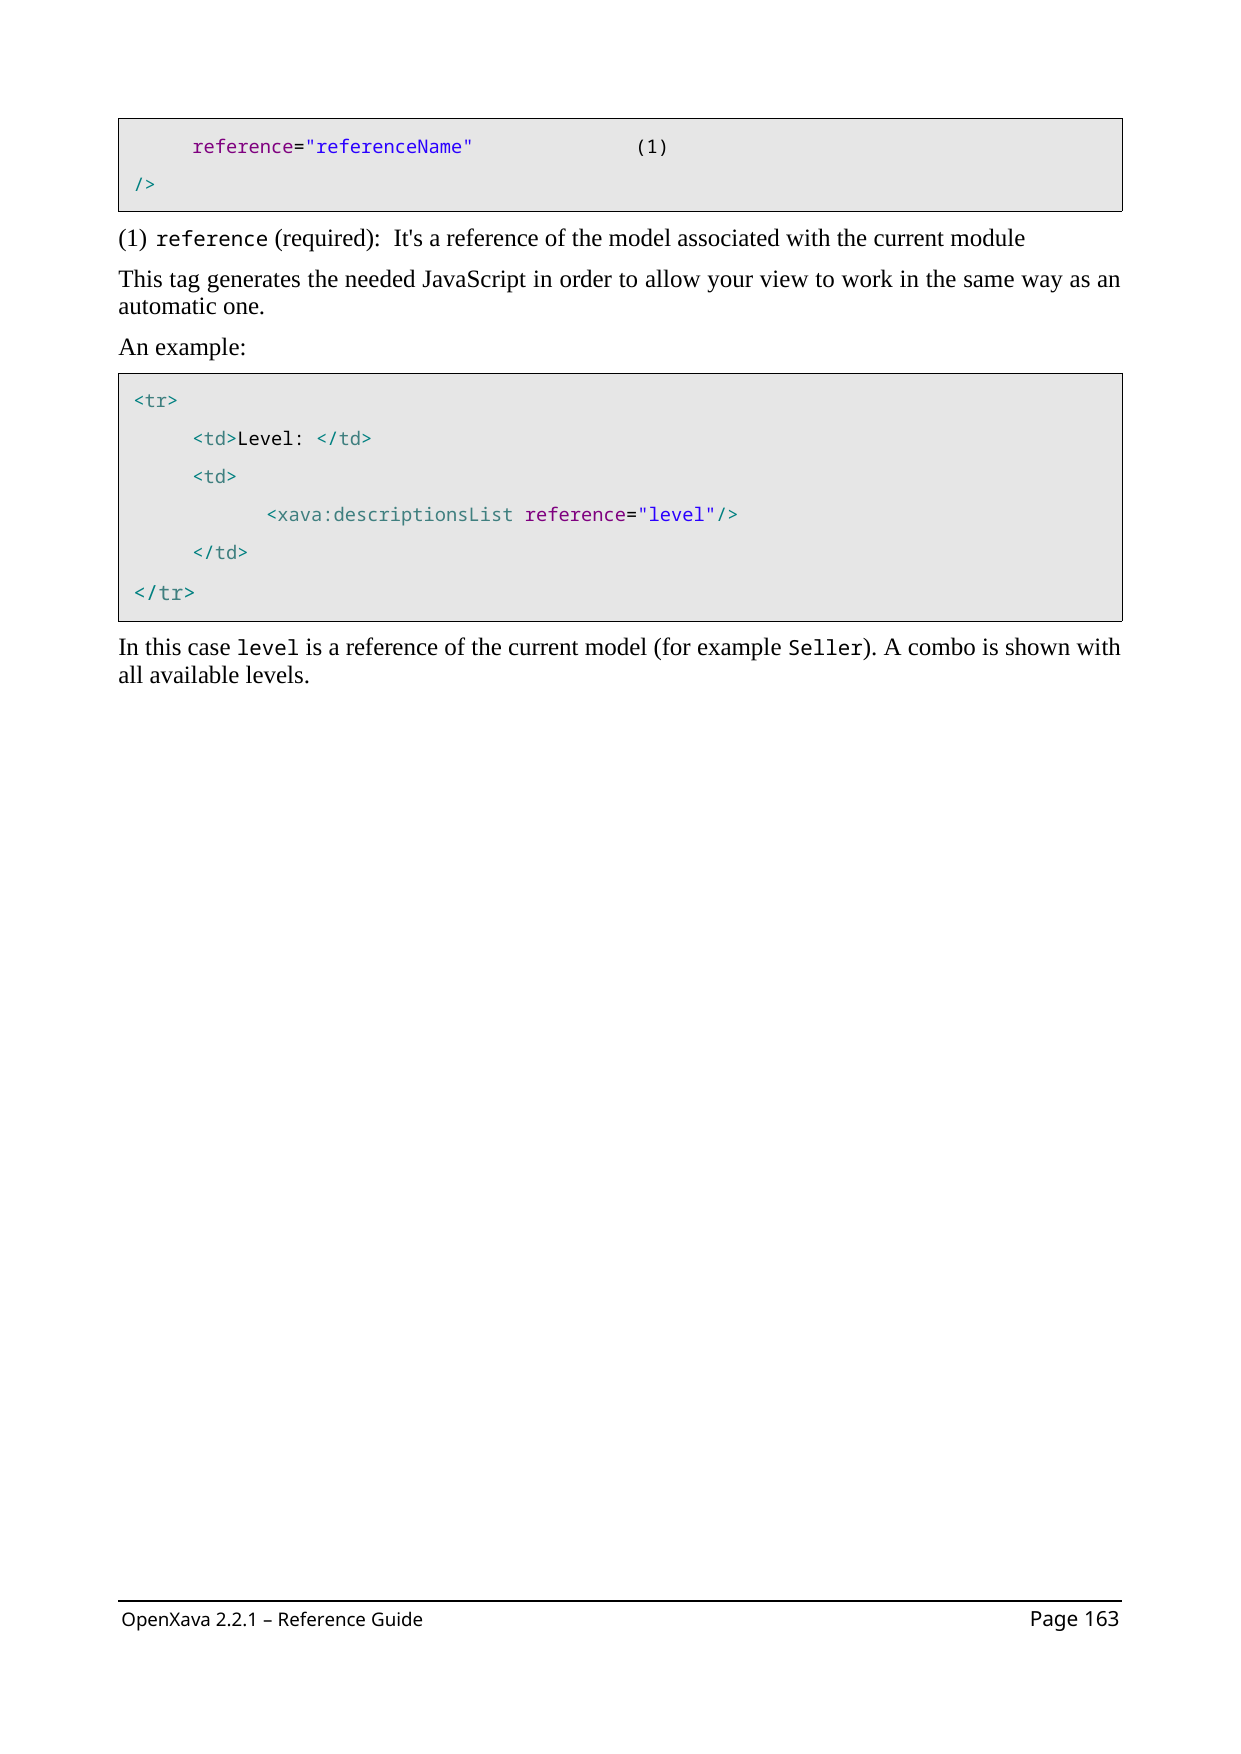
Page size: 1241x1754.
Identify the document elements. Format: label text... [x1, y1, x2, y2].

list reference (required): It's a reference of the model associated with the current module [118, 224, 1122, 252]
text </td> [119, 525, 1122, 563]
text <xava:descriptionsList reference="level"/> [119, 487, 1122, 525]
text This tag generates the needed JavaScript in order to allow your view to work in the same way as an automatic one. [118, 265, 1122, 320]
text /> [119, 156, 1122, 211]
text An example: [118, 333, 1122, 360]
text <td> [119, 449, 1122, 487]
text <td>Level: </td> [119, 411, 1122, 449]
text reference="referenceName" (1) [119, 119, 1122, 156]
text </tr> [119, 563, 1122, 621]
text <tr> [119, 374, 1122, 411]
text In this case level is a reference of the current model (for example Seller). A combo is shown with all available levels. [118, 633, 1122, 689]
